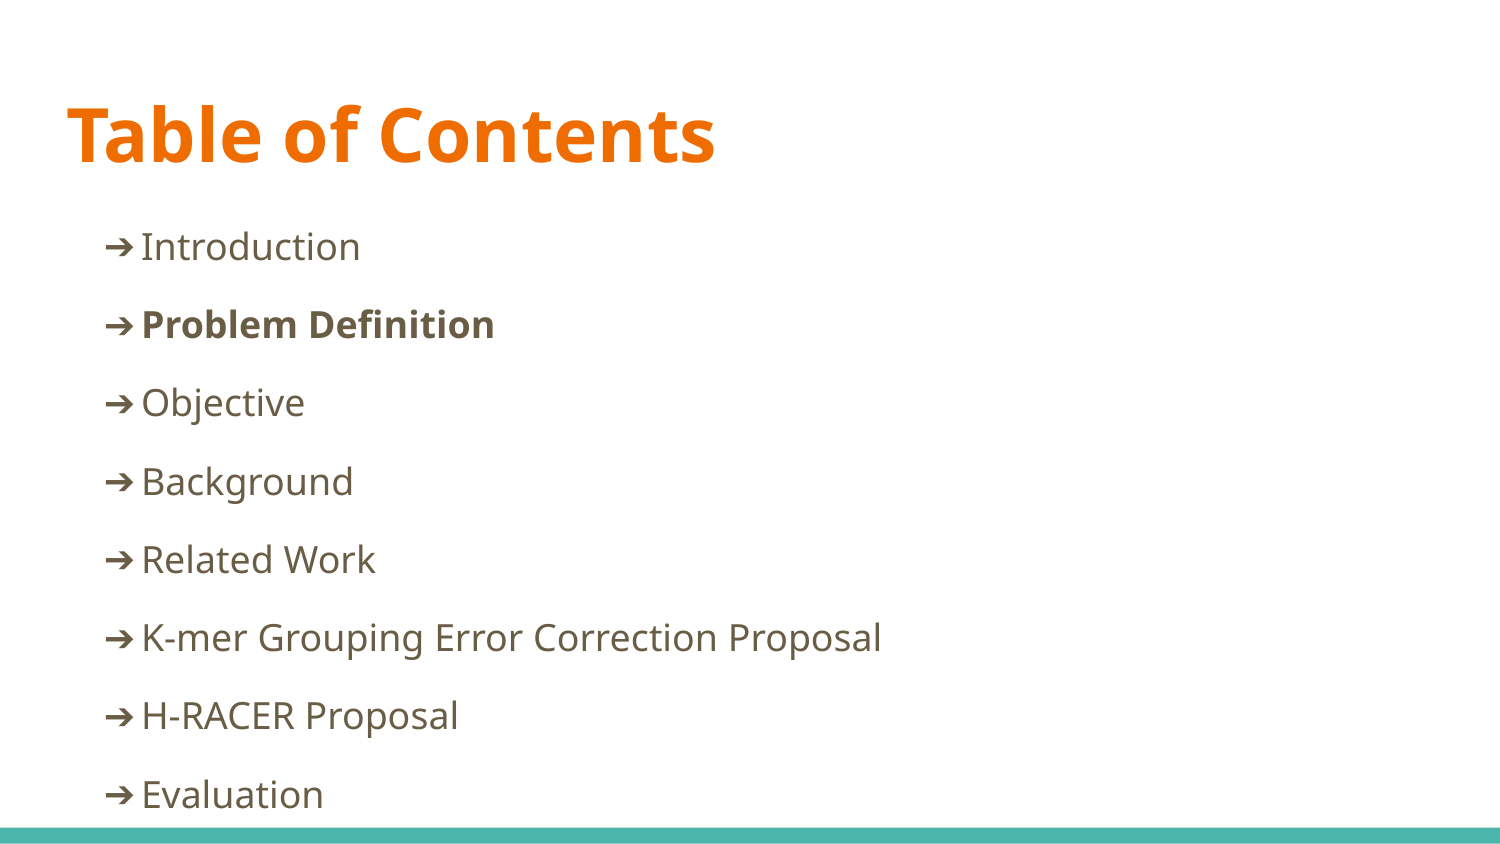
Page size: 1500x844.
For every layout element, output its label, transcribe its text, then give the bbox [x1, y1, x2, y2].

list Introduction Problem Definition Objective Background Related Work K-mer Grouping Error Correction Proposal H-RACER Proposal Evaluation Conclusion Future Work [51, 207, 1449, 750]
title Table of Contents [51, 72, 1449, 189]
